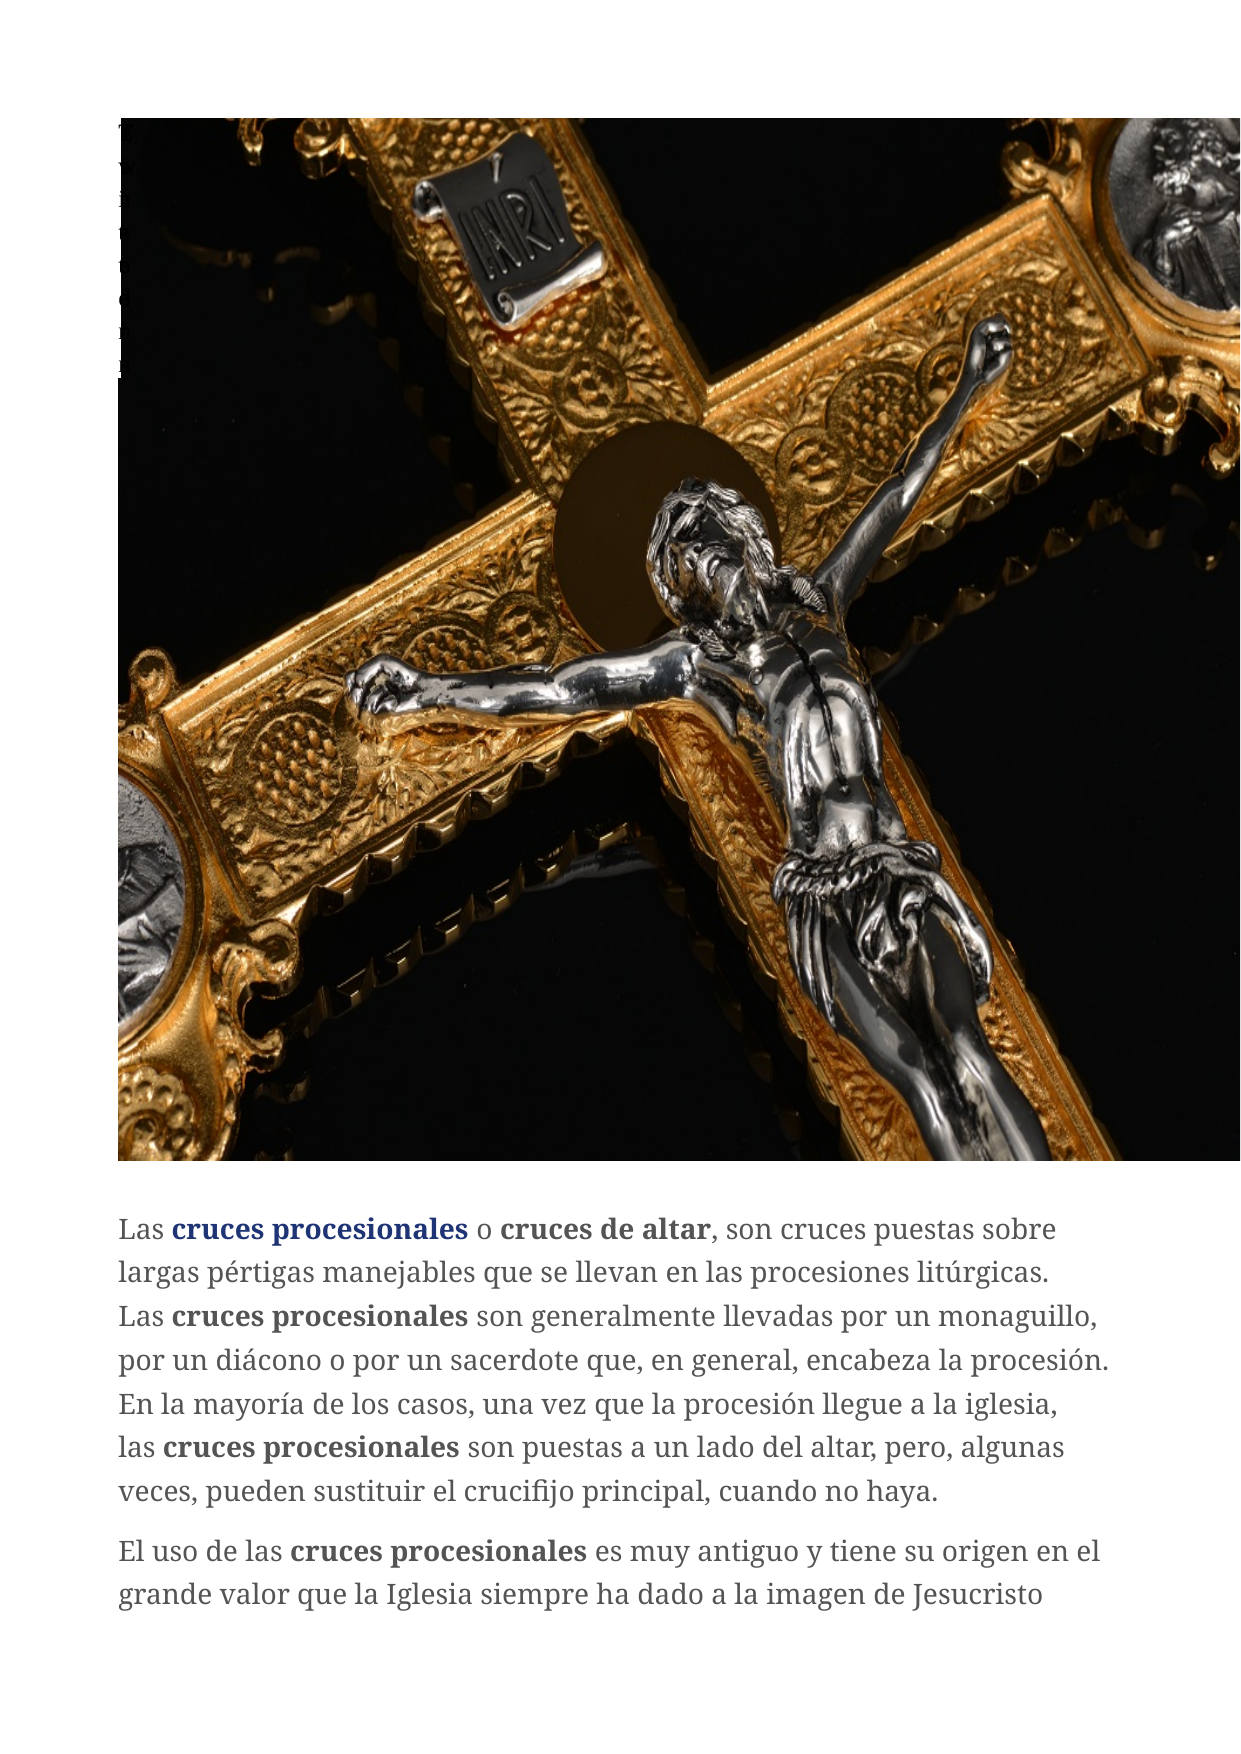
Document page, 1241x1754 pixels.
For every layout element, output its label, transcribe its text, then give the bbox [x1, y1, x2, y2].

text El uso de las cruces procesionales es muy antiguo y tiene su origen en el grande valor que la Iglesia siempre ha dado a la imagen de Jesucristo [118, 1526, 1122, 1613]
picture [118, 118, 1241, 1161]
text Las cruces procesionales o cruces de altar, son cruces puestas sobre largas pértigas manejables que se llevan en las procesiones litúrgicas. Las cruces procesionales son generalmente llevadas por un monaguillo, por un diácono o por un sacerdote que, en general, encabeza la procesión. En la mayoría de los casos, una vez que la procesión llegue a la iglesia, las cruces procesionales son puestas a un lado del altar, pero, algunas veces, pueden sustituir el crucifijo principal, cuando no haya. [118, 1204, 1122, 1510]
